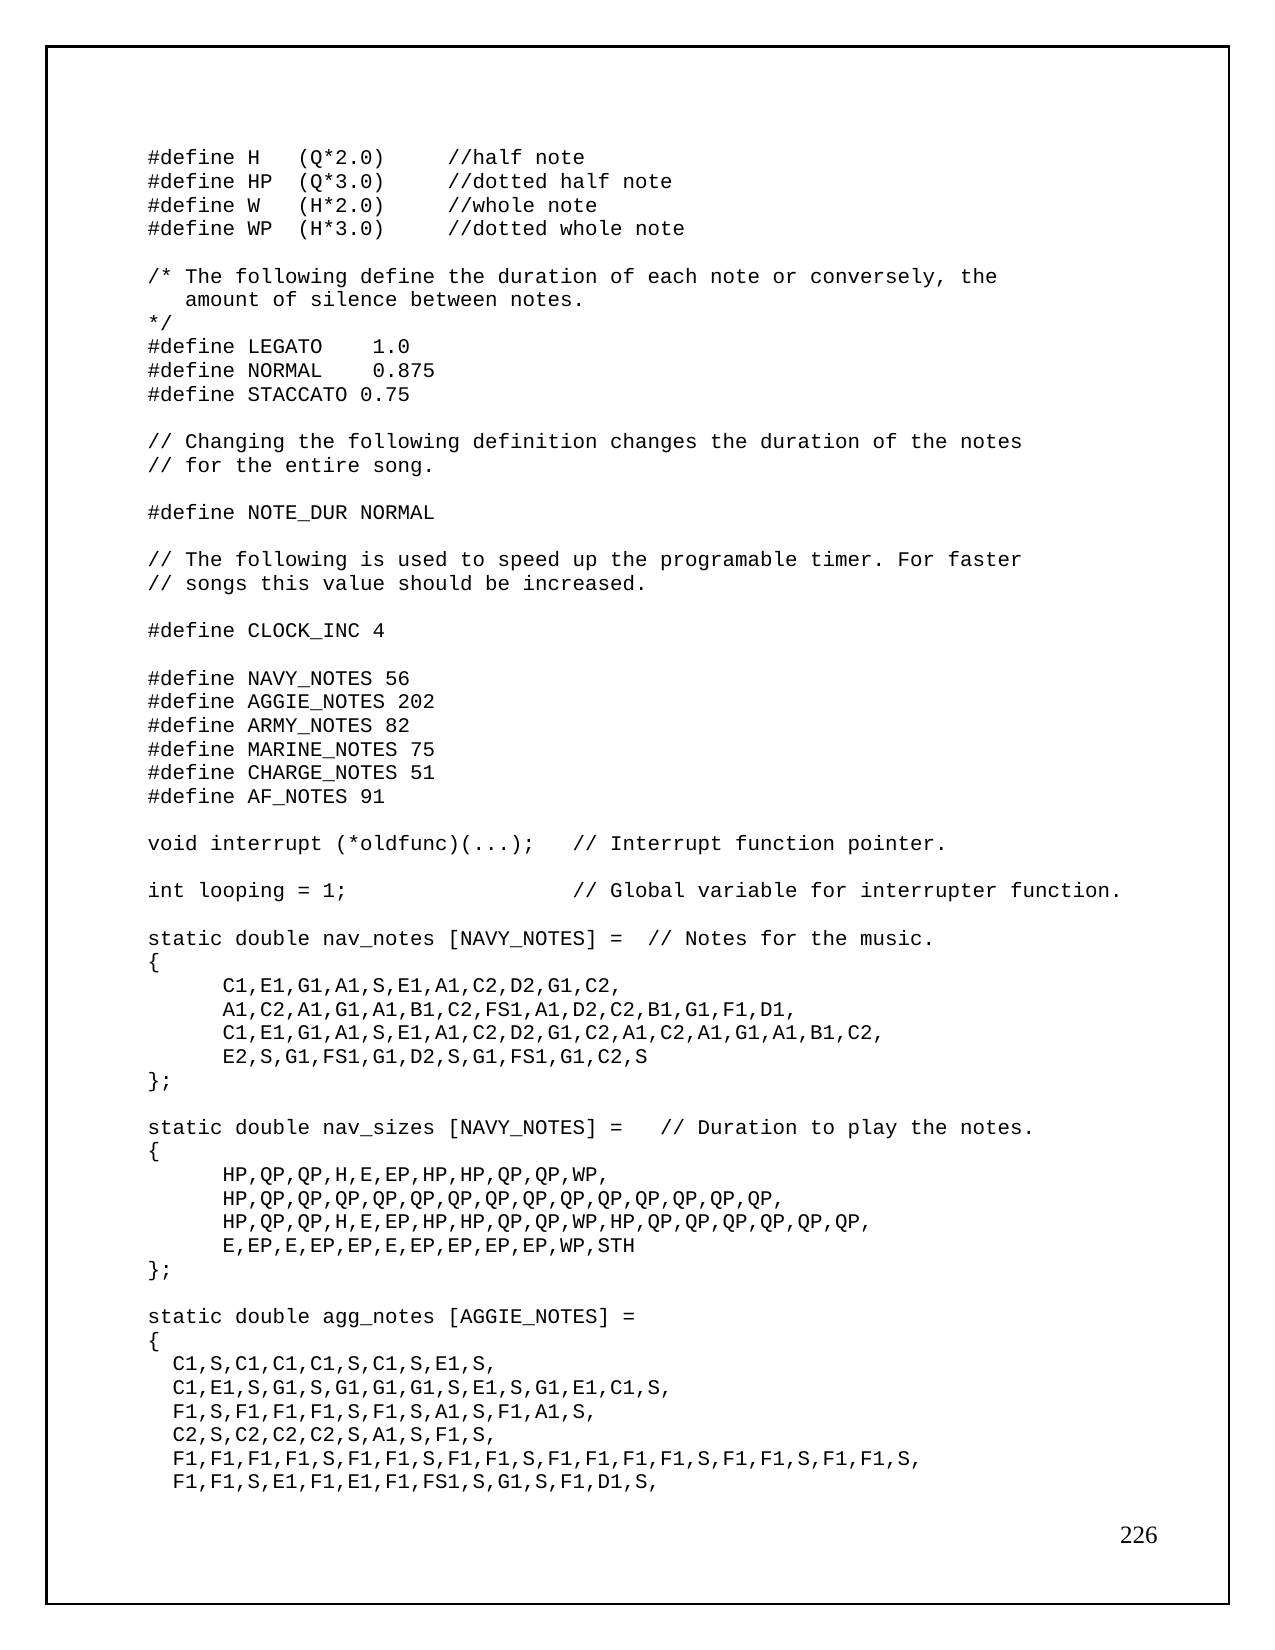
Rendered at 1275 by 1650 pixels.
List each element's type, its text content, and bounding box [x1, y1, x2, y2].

text #define LEGATO 1.0 [147, 337, 1158, 360]
text #define STACCATO 0.75 [147, 384, 1158, 407]
text #define W (H*2.0) //whole note [147, 195, 1158, 218]
text #define CLOCK_INC 4 [147, 620, 1158, 644]
text #define WP (H*3.0) //dotted whole note [147, 218, 1158, 242]
text */ [147, 313, 1158, 337]
text // for the entire song. [147, 455, 1158, 478]
text void interrupt (*oldfunc)(...); // Interrupt function pointer. [147, 833, 1158, 857]
text #define HP (Q*3.0) //dotted half note [147, 171, 1158, 195]
text F1,F1,F1,F1,S,F1,F1,S,F1,F1,S,F1,F1,F1,F1,S,F1,F1,S,F1,F1,S, [147, 1448, 1158, 1472]
text { [147, 951, 1158, 975]
text C1,E1,G1,A1,S,E1,A1,C2,D2,G1,C2, [147, 975, 1158, 999]
text #define ARMY_NOTES 82 [147, 715, 1158, 738]
text C2,S,C2,C2,C2,S,A1,S,F1,S, [147, 1424, 1158, 1448]
text A1,C2,A1,G1,A1,B1,C2,FS1,A1,D2,C2,B1,G1,F1,D1, [147, 999, 1158, 1022]
text #define CHARGE_NOTES 51 [147, 762, 1158, 786]
text #define NOTE_DUR NORMAL [147, 502, 1158, 526]
text #define NAVY_NOTES 56 [147, 668, 1158, 691]
text }; [147, 1069, 1158, 1093]
text static double agg_notes [AGGIE_NOTES] = [147, 1306, 1158, 1330]
text C1,E1,G1,A1,S,E1,A1,C2,D2,G1,C2,A1,C2,A1,G1,A1,B1,C2, [147, 1022, 1158, 1046]
text E2,S,G1,FS1,G1,D2,S,G1,FS1,G1,C2,S [147, 1046, 1158, 1069]
text E,EP,E,EP,EP,E,EP,EP,EP,EP,WP,STH [147, 1235, 1158, 1259]
text #define AF_NOTES 91 [147, 786, 1158, 809]
text /* The following define the duration of each note or conversely, the [147, 266, 1158, 289]
text { [147, 1141, 1158, 1164]
text C1,E1,S,G1,S,G1,G1,G1,S,E1,S,G1,E1,C1,S, [147, 1377, 1158, 1401]
text C1,S,C1,C1,C1,S,C1,S,E1,S, [147, 1353, 1158, 1377]
text #define AGGIE_NOTES 202 [147, 691, 1158, 715]
text HP,QP,QP,H,E,EP,HP,HP,QP,QP,WP,HP,QP,QP,QP,QP,QP,QP, [147, 1211, 1158, 1235]
text #define MARINE_NOTES 75 [147, 738, 1158, 762]
text F1,S,F1,F1,F1,S,F1,S,A1,S,F1,A1,S, [147, 1401, 1158, 1424]
text static double nav_notes [NAVY_NOTES] = // Notes for the music. [147, 928, 1158, 951]
text // Changing the following definition changes the duration of the notes [147, 431, 1158, 455]
text static double nav_sizes [NAVY_NOTES] = // Duration to play the notes. [147, 1117, 1158, 1141]
text // songs this value should be increased. [147, 573, 1158, 597]
text #define H (Q*2.0) //half note [147, 147, 1158, 171]
text HP,QP,QP,QP,QP,QP,QP,QP,QP,QP,QP,QP,QP,QP,QP, [147, 1188, 1158, 1211]
text // The following is used to speed up the programable timer. For faster [147, 549, 1158, 573]
text F1,F1,S,E1,F1,E1,F1,FS1,S,G1,S,F1,D1,S, [147, 1472, 1158, 1495]
text amount of silence between notes. [147, 289, 1158, 313]
text HP,QP,QP,H,E,EP,HP,HP,QP,QP,WP, [147, 1164, 1158, 1188]
text #define NORMAL 0.875 [147, 360, 1158, 384]
text int looping = 1; // Global variable for interrupter function. [147, 880, 1158, 904]
text { [147, 1330, 1158, 1353]
text }; [147, 1259, 1158, 1282]
